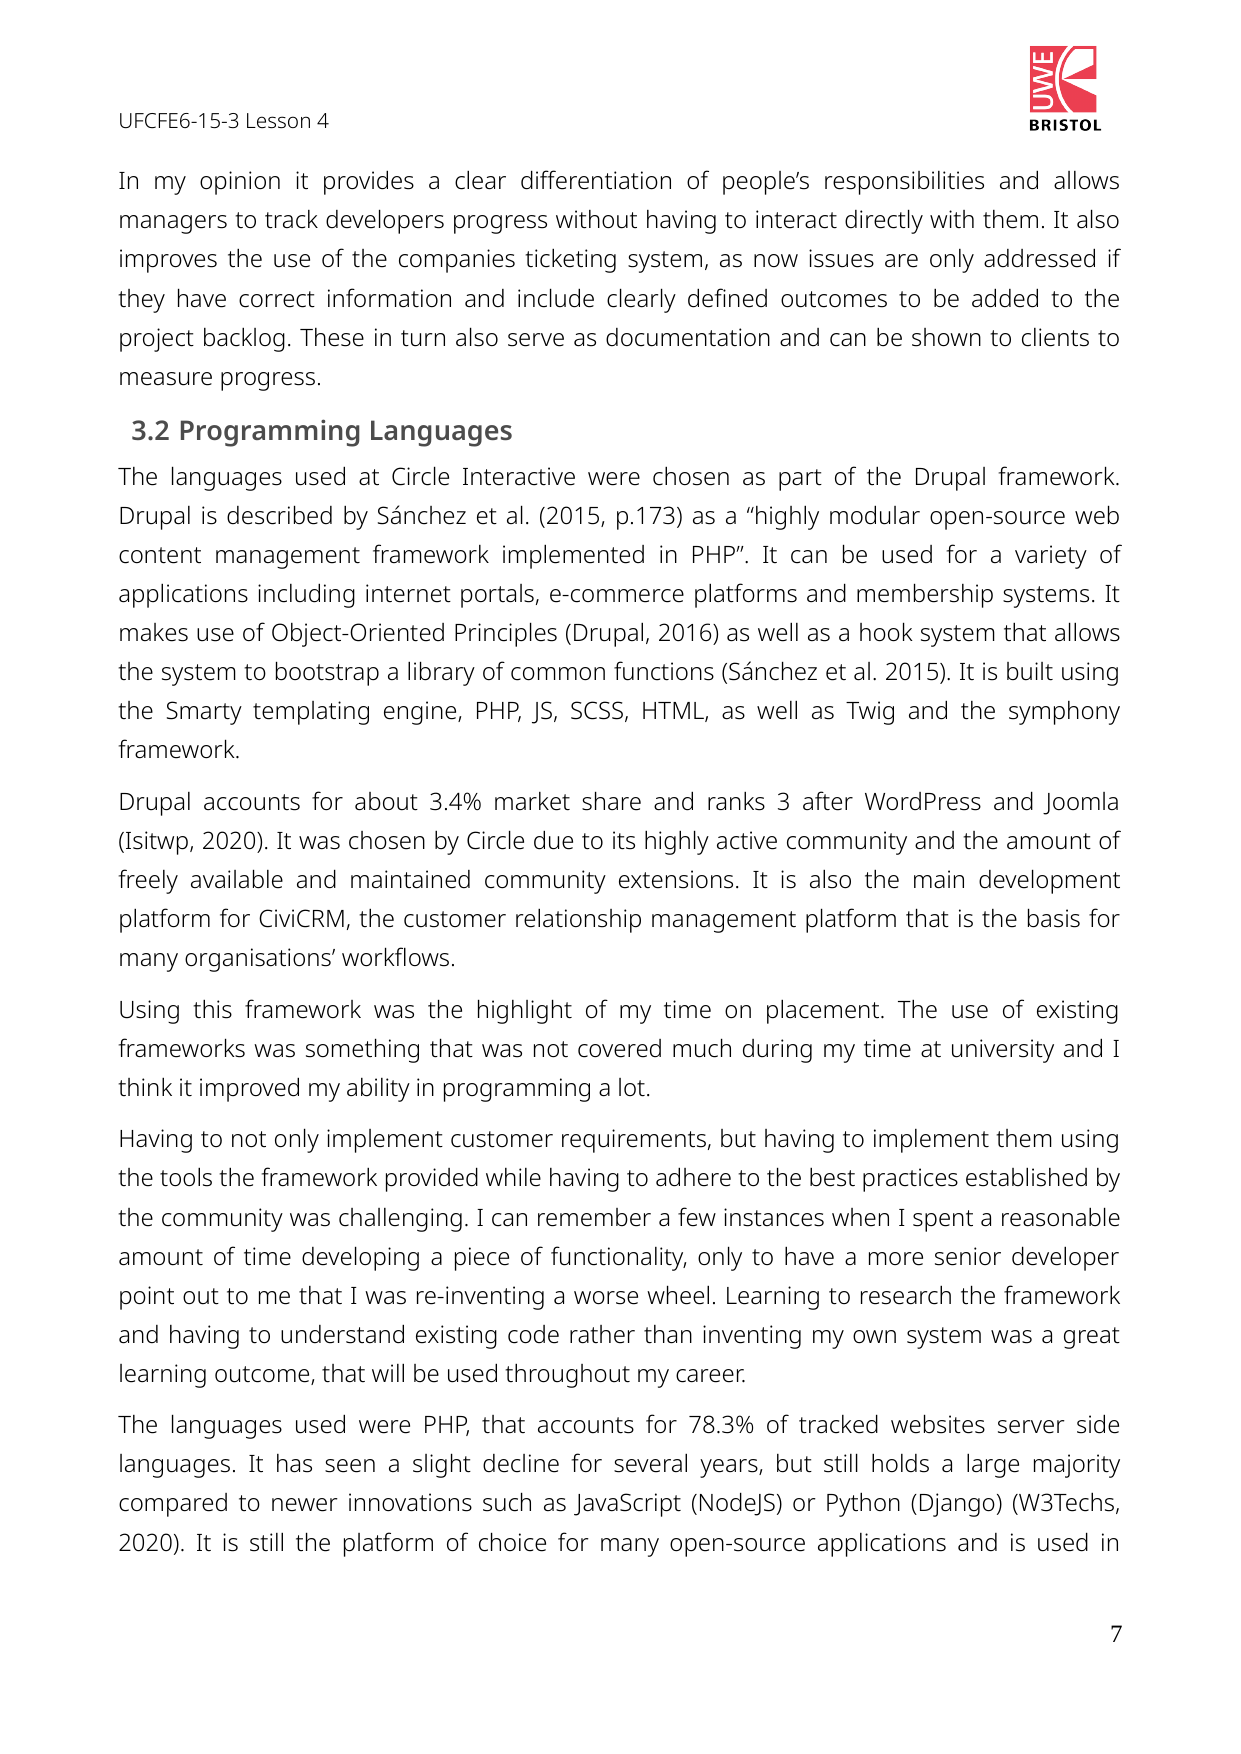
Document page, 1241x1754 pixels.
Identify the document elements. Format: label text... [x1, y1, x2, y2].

subtitle Programming Languages [124, 411, 1122, 448]
text Having to not only implement customer requirements, but having to implement them using the tools the framework provided while having to adhere to the best practices established by the community was challenging. I can remember a few instances when I spent a reasonable amount of time developing a piece of functionality, only to have a more senior developer point out to me that I was re-inventing a worse wheel. Learning to research the framework and having to understand existing code rather than inventing my own system was a great learning outcome, that will be used throughout my career. [118, 1122, 1122, 1389]
text The languages used were PHP, that accounts for 78.3% of tracked websites server side languages. It has seen a slight decline for several years, but still holds a large majority compared to newer innovations such as JavaScript (NodeJS) or Python (Django) (W3Techs, 2020). It is still the platform of choice for many open-source applications and is used in [118, 1408, 1122, 1558]
text Drupal accounts for about 3.4% market share and ranks 3 after WordPress and Joomla (Isitwp, 2020). It was chosen by Circle due to its highly active community and the amount of freely available and maintained community extensions. It is also the main development platform for CiviCRM, the customer relationship management platform that is the basis for many organisations’ workflows. [118, 785, 1122, 973]
text In my opinion it provides a clear differentiation of people’s responsibilities and allows managers to track developers progress without having to interact directly with them. It also improves the use of the companies ticketing system, as now issues are only addressed if they have correct information and include clearly defined outcomes to be added to the project backlog. These in turn also serve as documentation and can be shown to clients to measure progress. [118, 164, 1122, 392]
text The languages used at Circle Interactive were chosen as part of the Drupal framework. Drupal is described by Sánchez et al. (2015, p.173) as a “highly modular open-source web content management framework implemented in PHP”. It can be used for a variety of applications including internet portals, e-commerce platforms and membership systems. It makes use of Object-Oriented Principles (Drupal, 2016) as well as a hook system that allows the system to bootstrap a library of common functions (Sánchez et al. 2015). It is built using the Smarty templating engine, PHP, JS, SCSS, HTML, as well as Twig and the symphony framework. [118, 460, 1122, 766]
text Using this framework was the highlight of my time on placement. The use of existing frameworks was something that was not covered much during my time at university and I think it improved my ability in programming a lot. [118, 992, 1122, 1103]
picture [1012, 35, 1119, 141]
